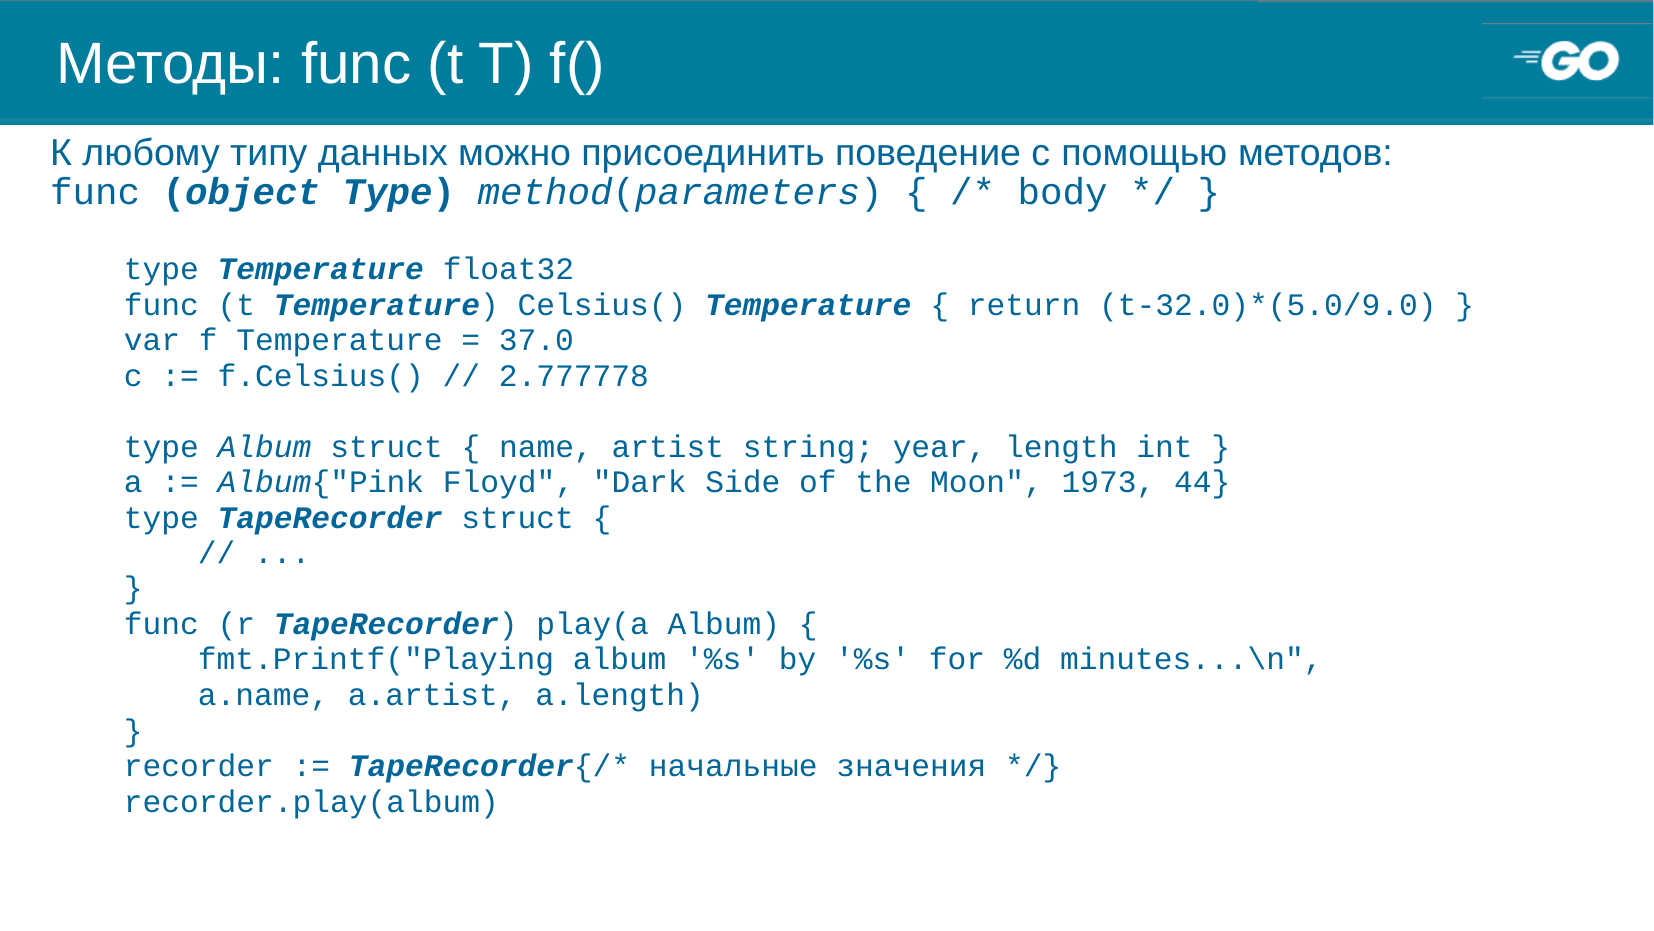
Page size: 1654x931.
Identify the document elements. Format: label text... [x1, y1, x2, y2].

picture [1542, 41, 1619, 81]
text_box Методы: func (t T) f() [41, 23, 1495, 104]
text_box К любому типу данных можно присоединить поведение с помощью методов: func (object Type) method(parameters) { /* body */ } type Temperature float32 func (t Temperature) Celsius() Temperature { return (t-32.0)*(5.0/9.0) } var f Temperature = 37.0 c := f.Celsius() // 2.777778 type Album struct { name, artist string; year, length int } a := Album{"Pink Floyd", "Dark Side of the Moon", 1973, 44} type TapeRecorder struct { // ... } func (r TapeRecorder) play(a Album) { fmt.Printf("Playing album '%s' by '%s' for %d minutes...\n", a.name, a.artist, a.length) } recorder := TapeRecorder{/* начальные значения */} recorder.play(album) [35, 124, 1619, 898]
